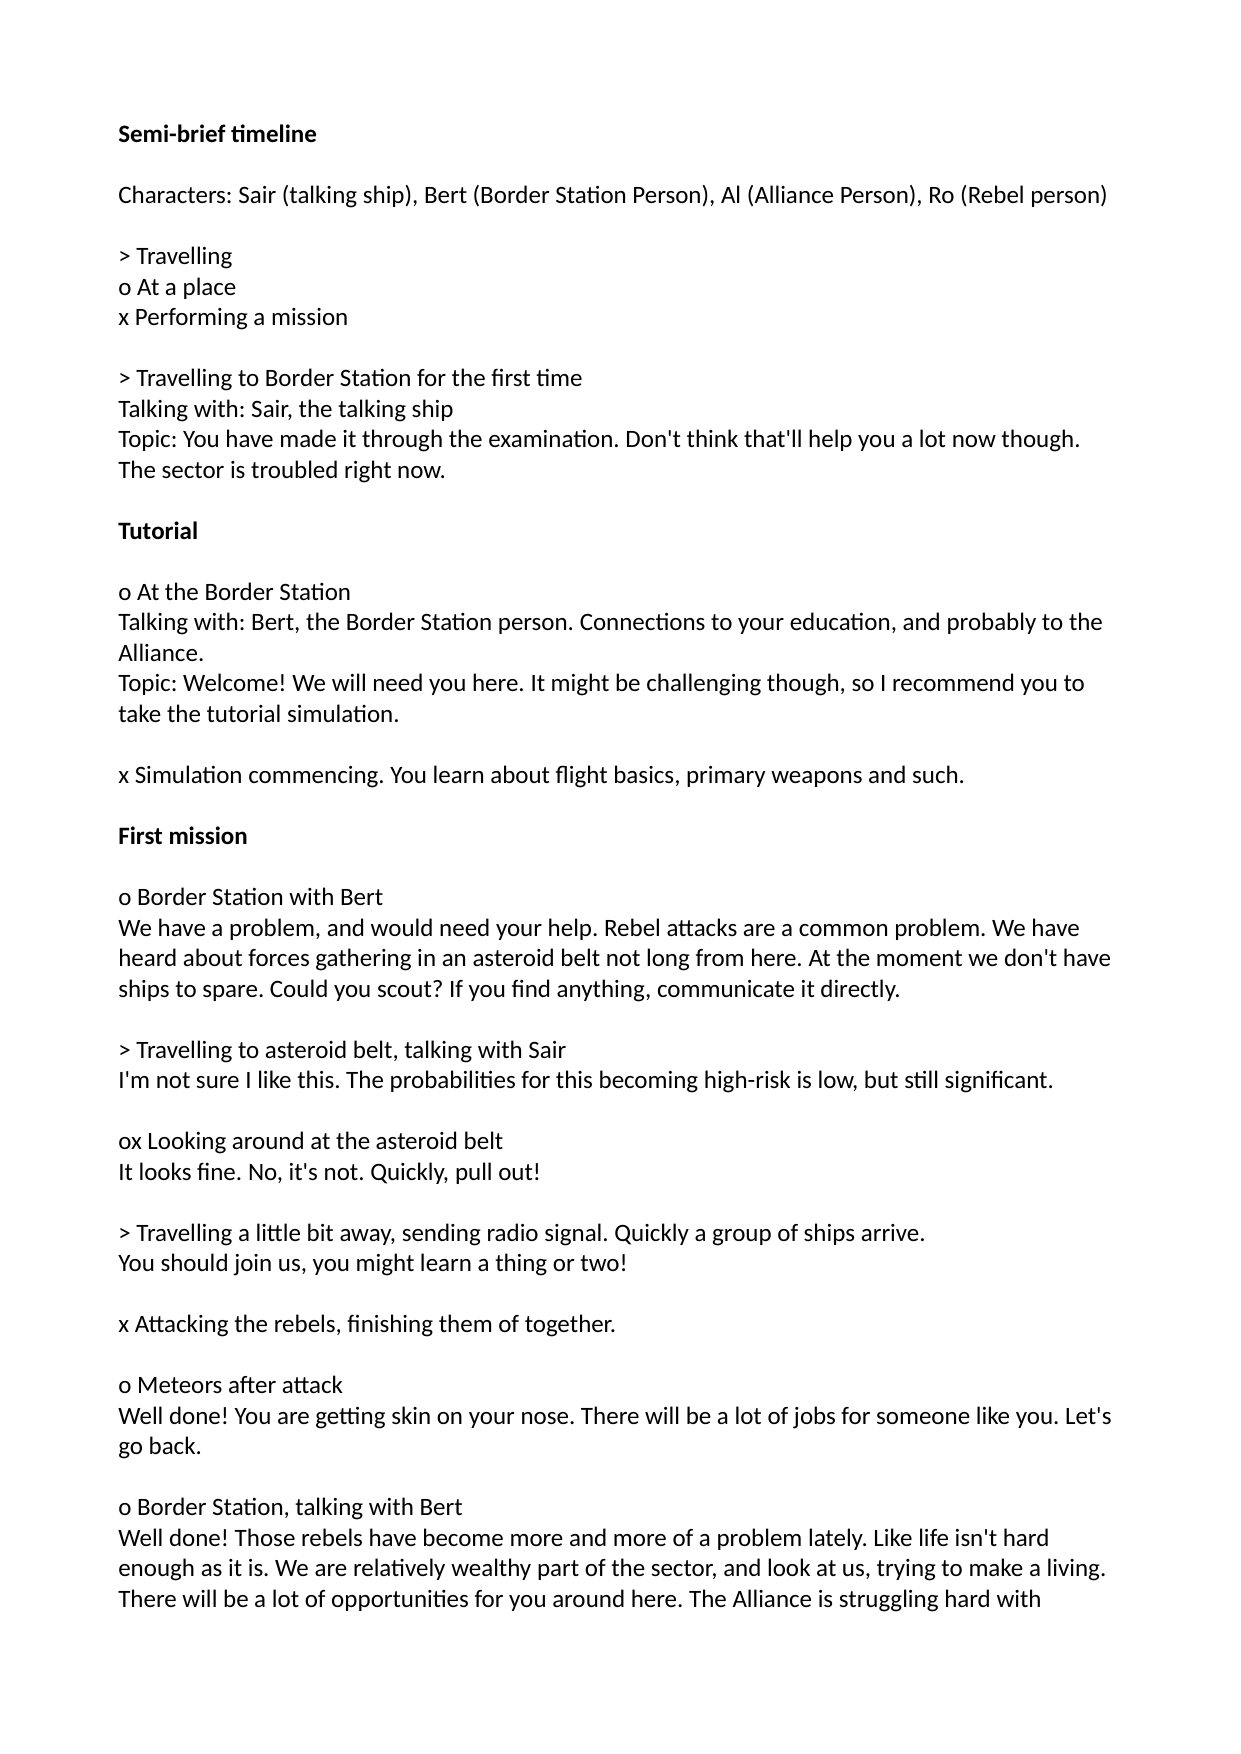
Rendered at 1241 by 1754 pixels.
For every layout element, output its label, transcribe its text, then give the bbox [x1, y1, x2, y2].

text Topic: Welcome! We will need you here. It might be challenging though, so I recommend you to take the tutorial simulation. [118, 667, 1122, 728]
text ox Looking around at the asteroid belt [118, 1125, 1122, 1156]
text Well done! You are getting skin on your nose. There will be a lot of jobs for someone like you. Let's go back. [118, 1400, 1122, 1461]
text Talking with: Bert, the Border Station person. Connections to your education, and probably to the Alliance. [118, 606, 1122, 667]
text x Attacking the rebels, finishing them of together. [118, 1308, 1122, 1339]
text We have a problem, and would need your help. Rebel attacks are a common problem. We have heard about forces gathering in an asteroid belt not long from here. At the moment we don't have ships to spare. Could you scout? If you find anything, communicate it directly. [118, 912, 1122, 1003]
text Tutorial [118, 515, 1122, 545]
text Topic: You have made it through the examination. Don't think that'll help you a lot now though. The sector is troubled right now. [118, 423, 1122, 484]
text Characters: Sair (talking ship), Bert (Border Station Person), Al (Alliance Person), Ro (Rebel person) [118, 179, 1122, 210]
text Well done! Those rebels have become more and more of a problem lately. Like life isn't hard enough as it is. We are relatively wealthy part of the sector, and look at us, trying to make a living. [118, 1522, 1122, 1583]
text o At the Border Station [118, 576, 1122, 606]
text x Simulation commencing. You learn about flight basics, primary weapons and such. [118, 759, 1122, 789]
text It looks fine. No, it's not. Quickly, pull out! [118, 1156, 1122, 1186]
text > Travelling to Border Station for the first time [118, 362, 1122, 393]
text Talking with: Sair, the talking ship [118, 393, 1122, 423]
text o Border Station with Bert [118, 881, 1122, 912]
text I'm not sure I like this. The probabilities for this becoming high-risk is low, but still significant. [118, 1064, 1122, 1095]
text > Travelling a little bit away, sending radio signal. Quickly a group of ships arrive. [118, 1217, 1122, 1247]
text You should join us, you might learn a thing or two! [118, 1247, 1122, 1278]
text Semi-brief timeline [118, 118, 1122, 149]
text There will be a lot of opportunities for you around here. The Alliance is struggling hard with [118, 1583, 1122, 1614]
text x Performing a mission [118, 301, 1122, 332]
text o Meteors after attack [118, 1369, 1122, 1400]
text o At a place [118, 271, 1122, 301]
text o Border Station, talking with Bert [118, 1492, 1122, 1522]
text > Travelling [118, 240, 1122, 271]
text First mission [118, 820, 1122, 851]
text > Travelling to asteroid belt, talking with Sair [118, 1034, 1122, 1064]
